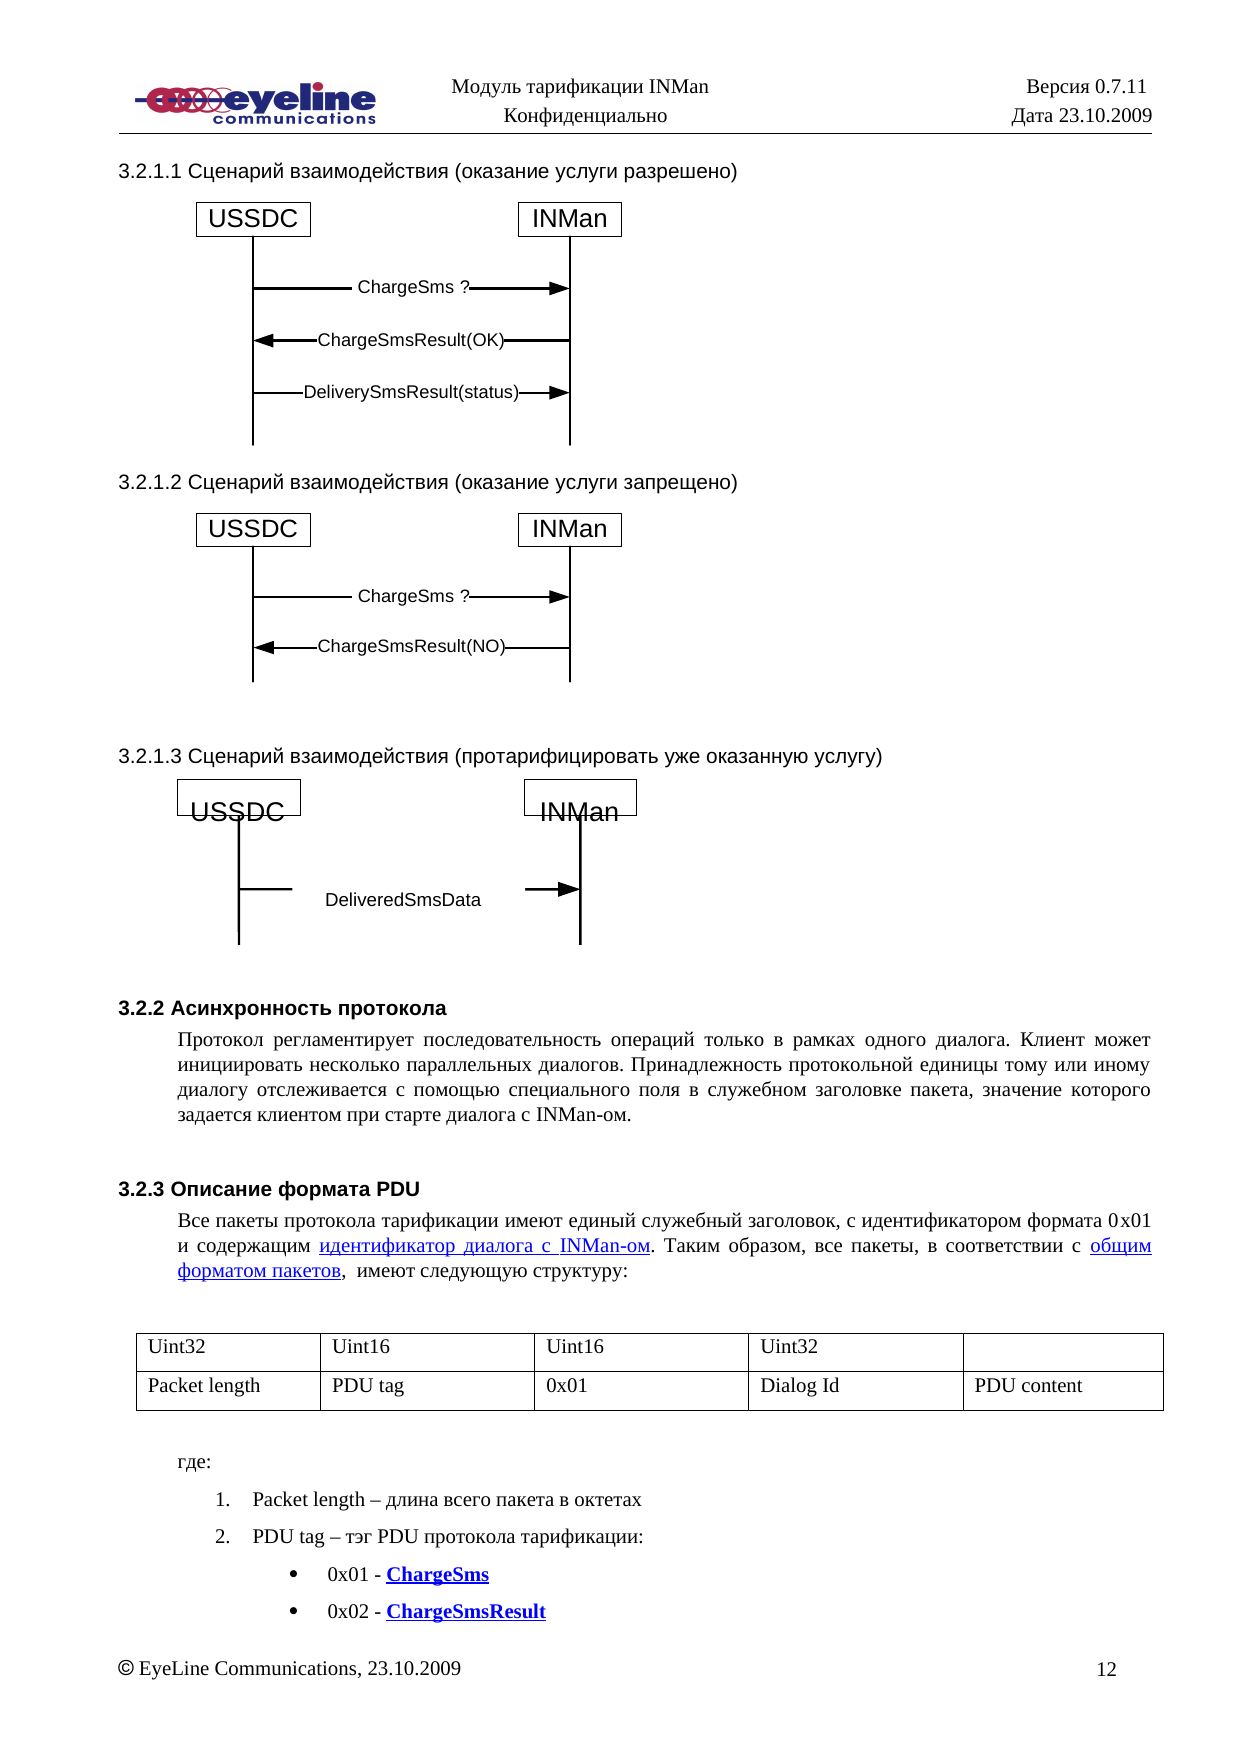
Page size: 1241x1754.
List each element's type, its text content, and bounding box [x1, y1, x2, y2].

list 0x02 - ChargeSmsResult [290, 1598, 1151, 1623]
table_header Uint32 [749, 1334, 963, 1371]
text Все пакеты протокола тарификации имеют единый служебный заголовок, с идентификатором формата 0x01 и содержащим идентификатор диалога с INMan-ом. Таким образом, все пакеты, в соответствии с общим форматом пакетов, имеют следующую структуру: [177, 1207, 1151, 1282]
table_cell PDU tag [321, 1372, 534, 1409]
subtitle Описание формата PDU [118, 1176, 1151, 1201]
subtitle Сценарий взаимодействия (протарифицировать уже оказанную услугу) [118, 743, 1151, 768]
text Протокол регламентирует последовательность операций только в рамках одного диалога. Клиент может инициировать несколько параллельных диалогов. Принадлежность протокольной единицы тому или иному диалогу отслеживается с помощью специального поля в служебном заголовке пакета, значение которого задается клиентом при старте диалога с INMan-ом. [177, 1026, 1151, 1126]
table_cell Dialog Id [749, 1372, 963, 1409]
table_header Uint16 [321, 1334, 534, 1371]
list 0x01 - ChargeSms [290, 1561, 1151, 1586]
table_header Uint16 [535, 1334, 748, 1371]
subtitle Сценарий взаимодействия (оказание услуги разрешено) [118, 158, 1151, 183]
table_cell 0x01 [535, 1372, 748, 1409]
picture [135, 82, 376, 124]
table_header [964, 1334, 1163, 1371]
table_cell Packet length [137, 1372, 320, 1409]
table_cell PDU content [964, 1372, 1163, 1409]
text где: [177, 1448, 1151, 1473]
list Packet length – длина всего пакета в октетах [215, 1486, 1151, 1511]
subtitle Сценарий взаимодействия (оказание услуги запрещено) [118, 469, 1151, 494]
table_header Uint32 [137, 1334, 320, 1371]
subtitle Асинхронность протокола [118, 995, 1151, 1020]
list PDU tag – тэг PDU протокола тарификации: [215, 1523, 1151, 1548]
